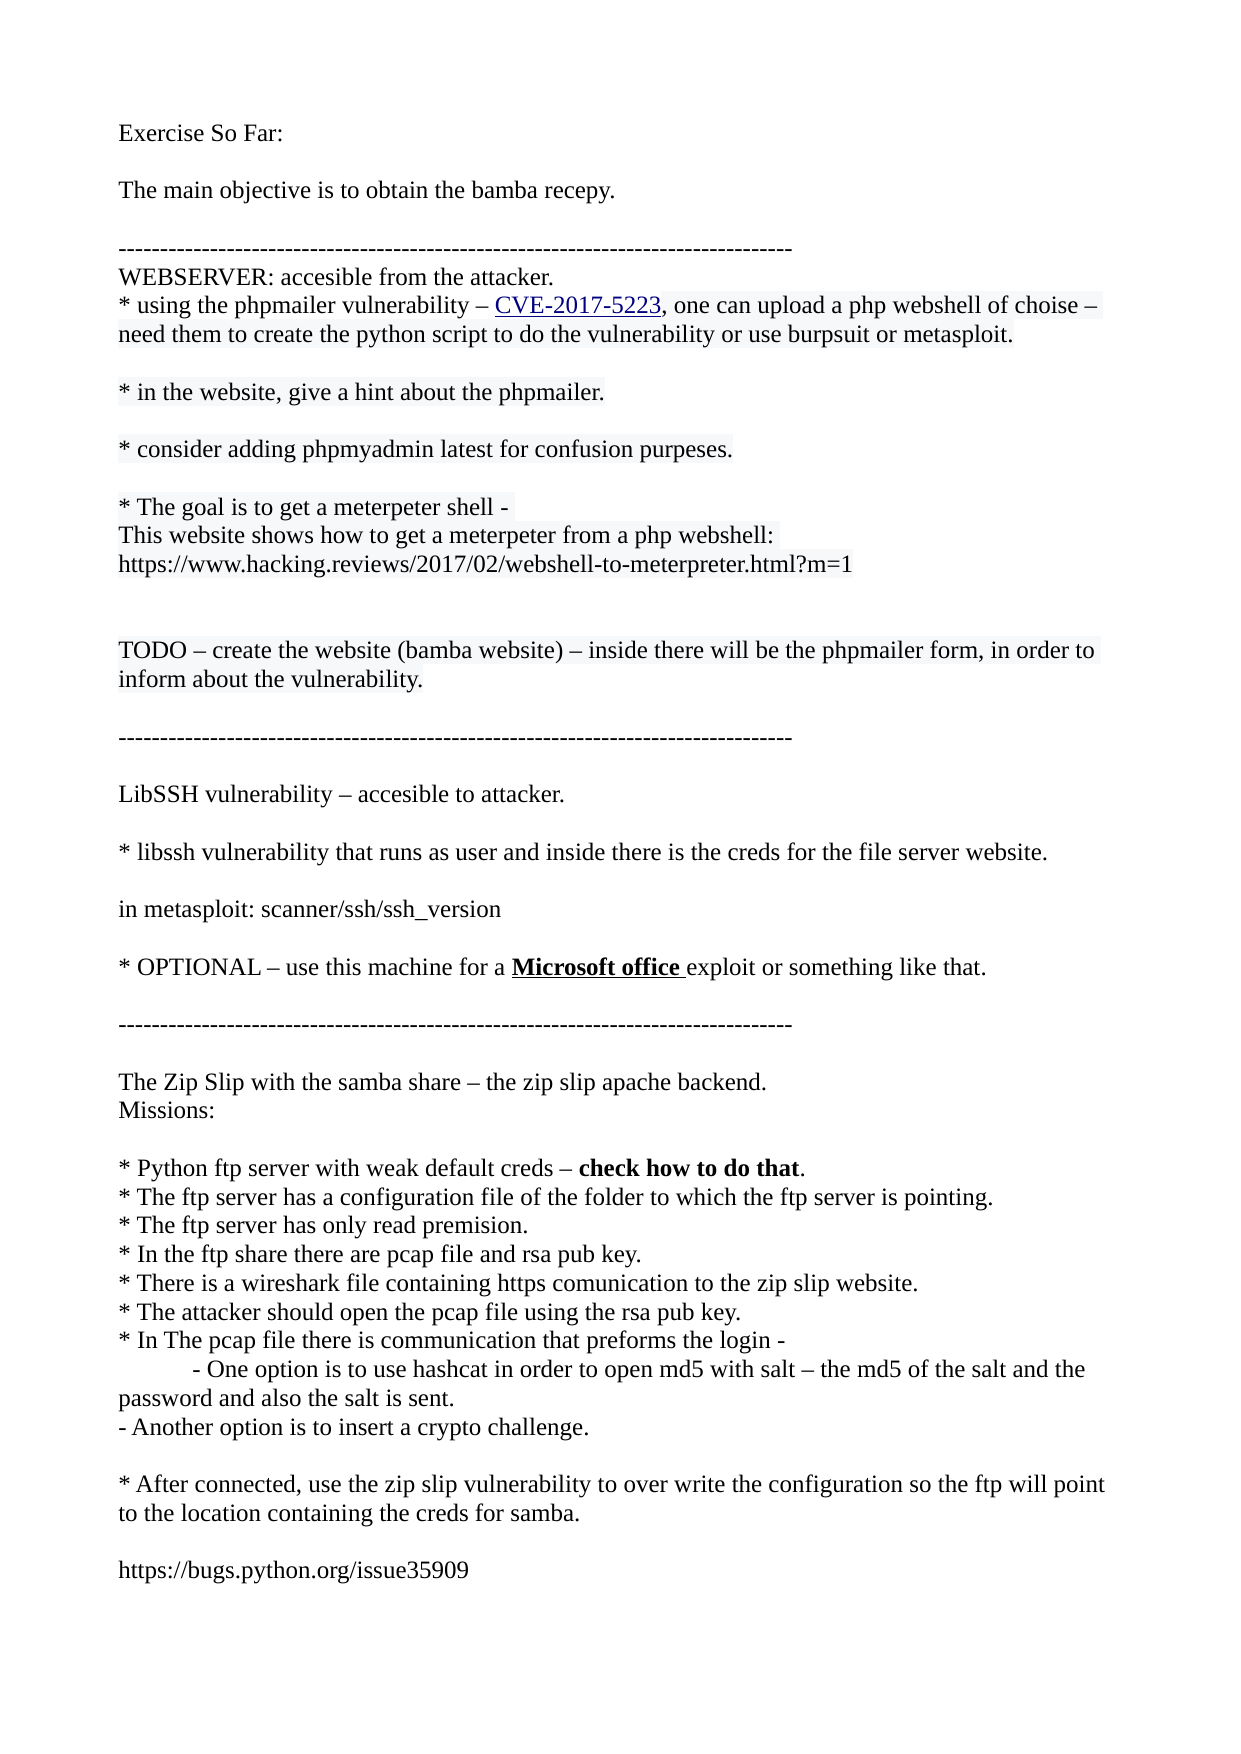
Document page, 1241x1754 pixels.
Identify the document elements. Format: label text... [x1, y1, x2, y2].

text * There is a wireshark file containing https comunication to the zip slip website. [118, 1268, 1122, 1297]
text * The attacker should open the pcap file using the rsa pub key. [118, 1297, 1122, 1326]
text * consider adding phpmyadmin latest for confusion purpeses. [118, 434, 1122, 463]
text LibSSH vulnerability – accesible to attacker. [118, 779, 1122, 808]
text * libssh vulnerability that runs as user and inside there is the creds for the file server website. [118, 837, 1122, 866]
text --------------------------------------------------------------------------------- [118, 1009, 1122, 1038]
text * In the ftp share there are pcap file and rsa pub key. [118, 1239, 1122, 1268]
text The Zip Slip with the samba share – the zip slip apache backend. [118, 1067, 1122, 1096]
text WEBSERVER: accesible from the attacker. [118, 262, 1122, 291]
text * After connected, use the zip slip vulnerability to over write the configuration so the ftp will point to the location containing the creds for samba. [118, 1469, 1122, 1527]
text * using the phpmailer vulnerability – CVE-2017-5223, one can upload a php webshell of choise – need them to create the python script to do the vulnerability or use burpsuit or metasploit. [118, 291, 1122, 348]
text https://bugs.python.org/issue35909 [118, 1556, 1122, 1584]
text - Another option is to insert a crypto challenge. [118, 1412, 1122, 1441]
text * The ftp server has a configuration file of the folder to which the ftp server is pointing. [118, 1182, 1122, 1211]
text * The goal is to get a meterpeter shell - [118, 492, 1122, 521]
text Exercise So Far: [118, 118, 1122, 147]
text in metasploit: scanner/ssh/ssh_version [118, 894, 1122, 923]
text The main objective is to obtain the bamba recepy. [118, 176, 1122, 204]
text --------------------------------------------------------------------------------- [118, 722, 1122, 751]
text * Python ftp server with weak default creds – check how to do that. [118, 1153, 1122, 1182]
text * The ftp server has only read premision. [118, 1211, 1122, 1239]
text TODO – create the website (bamba website) – inside there will be the phpmailer form, in order to inform about the vulnerability. [118, 636, 1122, 693]
text * in the website, give a hint about the phpmailer. [118, 377, 1122, 406]
text - One option is to use hashcat in order to open md5 with salt – the md5 of the salt and the password and also the salt is sent. [118, 1354, 1122, 1412]
text * In The pcap file there is communication that preforms the login - [118, 1326, 1122, 1354]
text This website shows how to get a meterpeter from a php webshell: https://www.hacking.reviews/2017/02/webshell-to-meterpreter.html?m=1 [118, 521, 1122, 578]
text --------------------------------------------------------------------------------- [118, 233, 1122, 262]
text * OPTIONAL – use this machine for a Microsoft office exploit or something like that. [118, 952, 1122, 981]
text Missions: [118, 1096, 1122, 1124]
